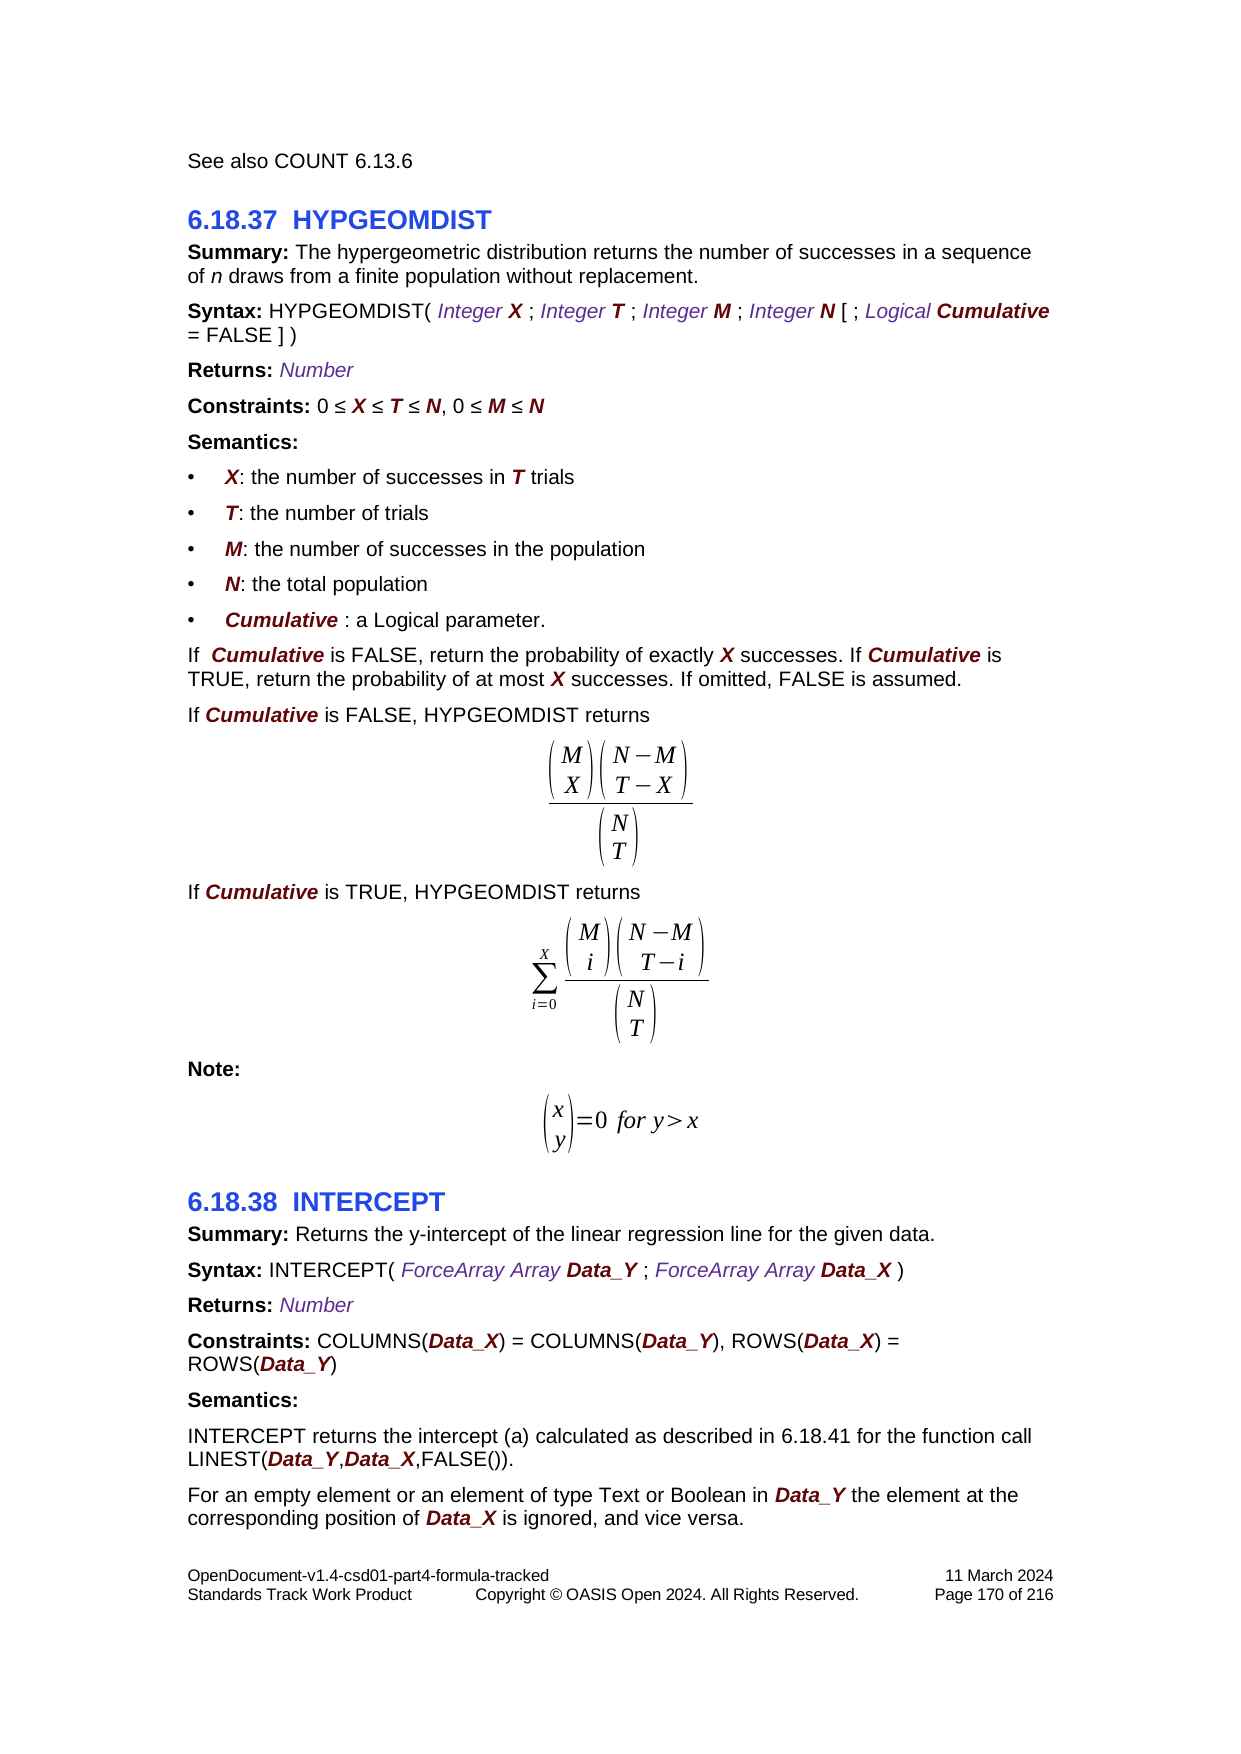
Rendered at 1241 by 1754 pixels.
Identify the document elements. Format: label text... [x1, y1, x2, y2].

text If Cumulative is FALSE, HYPGEOMDIST returns [187, 703, 1053, 727]
text Constraints: 0 ≤ X ≤ T ≤ N, 0 ≤ M ≤ N [187, 394, 1053, 418]
text Syntax: HYPGEOMDIST( Integer X ; Integer T ; Integer M ; Integer N [ ; Logical Cumulative = FALSE ] ) [187, 300, 1053, 347]
text Note: [187, 1057, 1053, 1081]
list T: the number of trials [187, 501, 1053, 525]
text Semantics: [187, 430, 1053, 454]
text If Cumulative is TRUE, HYPGEOMDIST returns [187, 880, 1053, 904]
text Syntax: INTERCEPT( ForceArray Array Data_Y ; ForceArray Array Data_X ) [187, 1258, 1053, 1282]
subtitle INTERCEPT [187, 1186, 1053, 1216]
list Cumulative : a Logical parameter. [187, 608, 1053, 632]
text Summary: Returns the y-intercept of the linear regression line for the given data. [187, 1222, 1053, 1246]
text Returns: Number [187, 359, 1053, 382]
list N: the total population [187, 573, 1053, 596]
text Returns: Number [187, 1294, 1053, 1317]
text Summary: The hypergeometric distribution returns the number of successes in a sequence of n draws from a finite population without replacement. [187, 241, 1053, 288]
list M: the number of successes in the population [187, 537, 1053, 561]
text INTERCEPT returns the intercept (a) calculated as described in 6.18.41 for the function call LINEST(Data_Y,Data_X,FALSE()). [187, 1424, 1053, 1471]
subtitle HYPGEOMDIST [187, 204, 1053, 234]
text Semantics: [187, 1388, 1053, 1412]
text For an empty element or an element of type Text or Boolean in Data_Y the element at the corresponding position of Data_X is ignored, and vice versa. [187, 1483, 1053, 1530]
text If Cumulative is FALSE, return the probability of exactly X successes. If Cumulative is TRUE, return the probability of at most X successes. If omitted, FALSE is assumed. [187, 644, 1053, 691]
text See also COUNT 6.13.6 [187, 150, 1053, 173]
list X: the number of successes in T trials [187, 466, 1053, 489]
text Constraints: COLUMNS(Data_X) = COLUMNS(Data_Y), ROWS(Data_X) = ROWS(Data_Y) [187, 1329, 1053, 1376]
